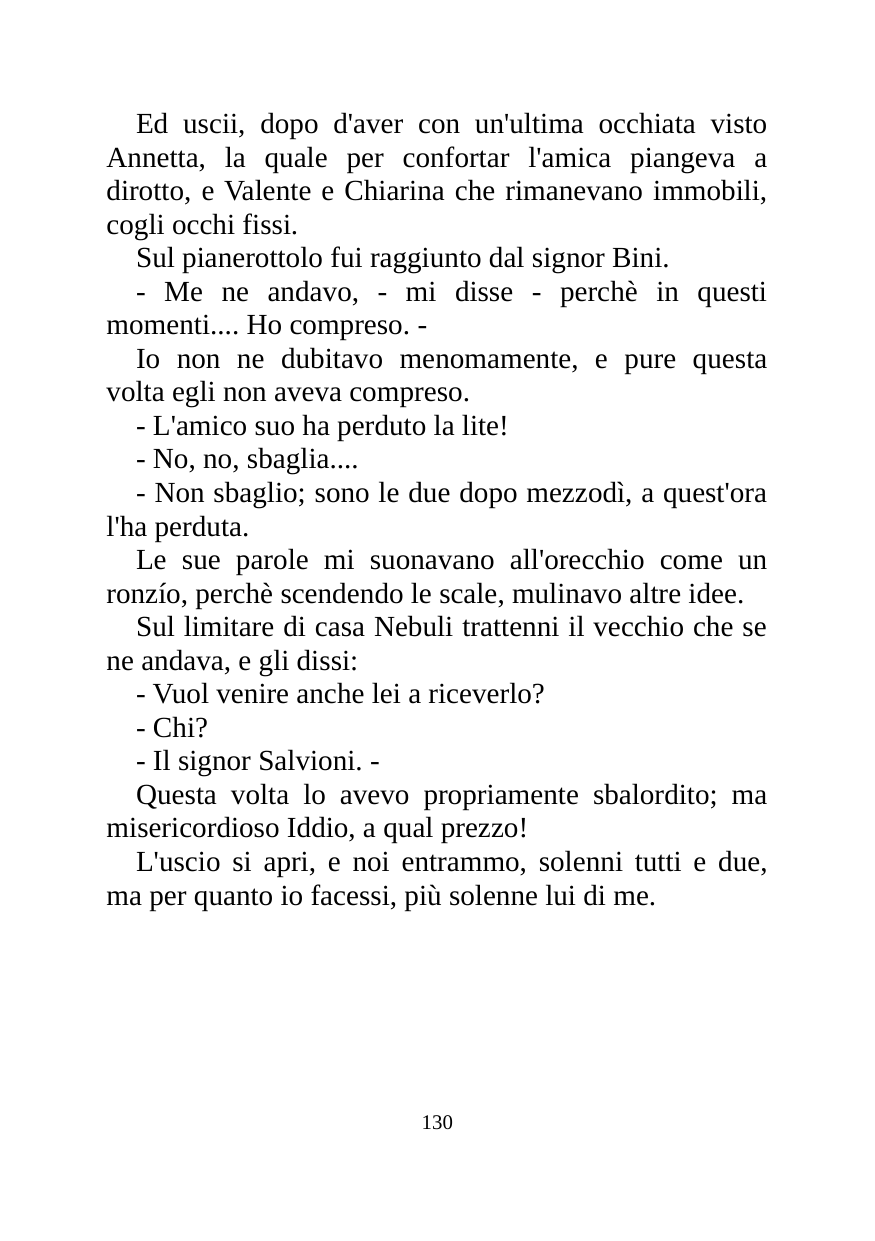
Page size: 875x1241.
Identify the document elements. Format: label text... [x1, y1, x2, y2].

text - No, no, sbaglia.... [106, 442, 768, 475]
text Ed uscii, dopo d'aver con un'ultima occhiata visto Annetta, la quale per confortar l'amica piangeva a dirotto, e Valente e Chiarina che rimanevano immobili, cogli occhi fissi. [106, 106, 768, 240]
text Sul limitare di casa Nebuli trattenni il vecchio che se ne andava, e gli dissi: [106, 609, 768, 676]
text - Non sbaglio; sono le due dopo mezzodì, a quest'ora l'ha perduta. [106, 475, 768, 542]
text - Vuol venire anche lei a riceverlo? [106, 676, 768, 710]
text Io non ne dubitavo menomamente, e pure questa volta egli non aveva compreso. [106, 341, 768, 408]
text Sul pianerottolo fui raggiunto dal signor Bini. [106, 240, 768, 274]
text - Me ne andavo, - mi disse - perchè in questi momenti.... Ho compreso. - [106, 274, 768, 341]
text Questa volta lo avevo propriamente sbalordito; ma misericordioso Iddio, a qual prezzo! [106, 777, 768, 844]
text - Chi? [106, 710, 768, 743]
text - Il signor Salvioni. - [106, 743, 768, 777]
text - L'amico suo ha perduto la lite! [106, 408, 768, 442]
text L'uscio si apri, e noi entrammo, solenni tutti e due, ma per quanto io facessi, più solenne lui di me. [106, 844, 768, 911]
text Le sue parole mi suonavano all'orecchio come un ronzío, perchè scendendo le scale, mulinavo altre idee. [106, 542, 768, 609]
